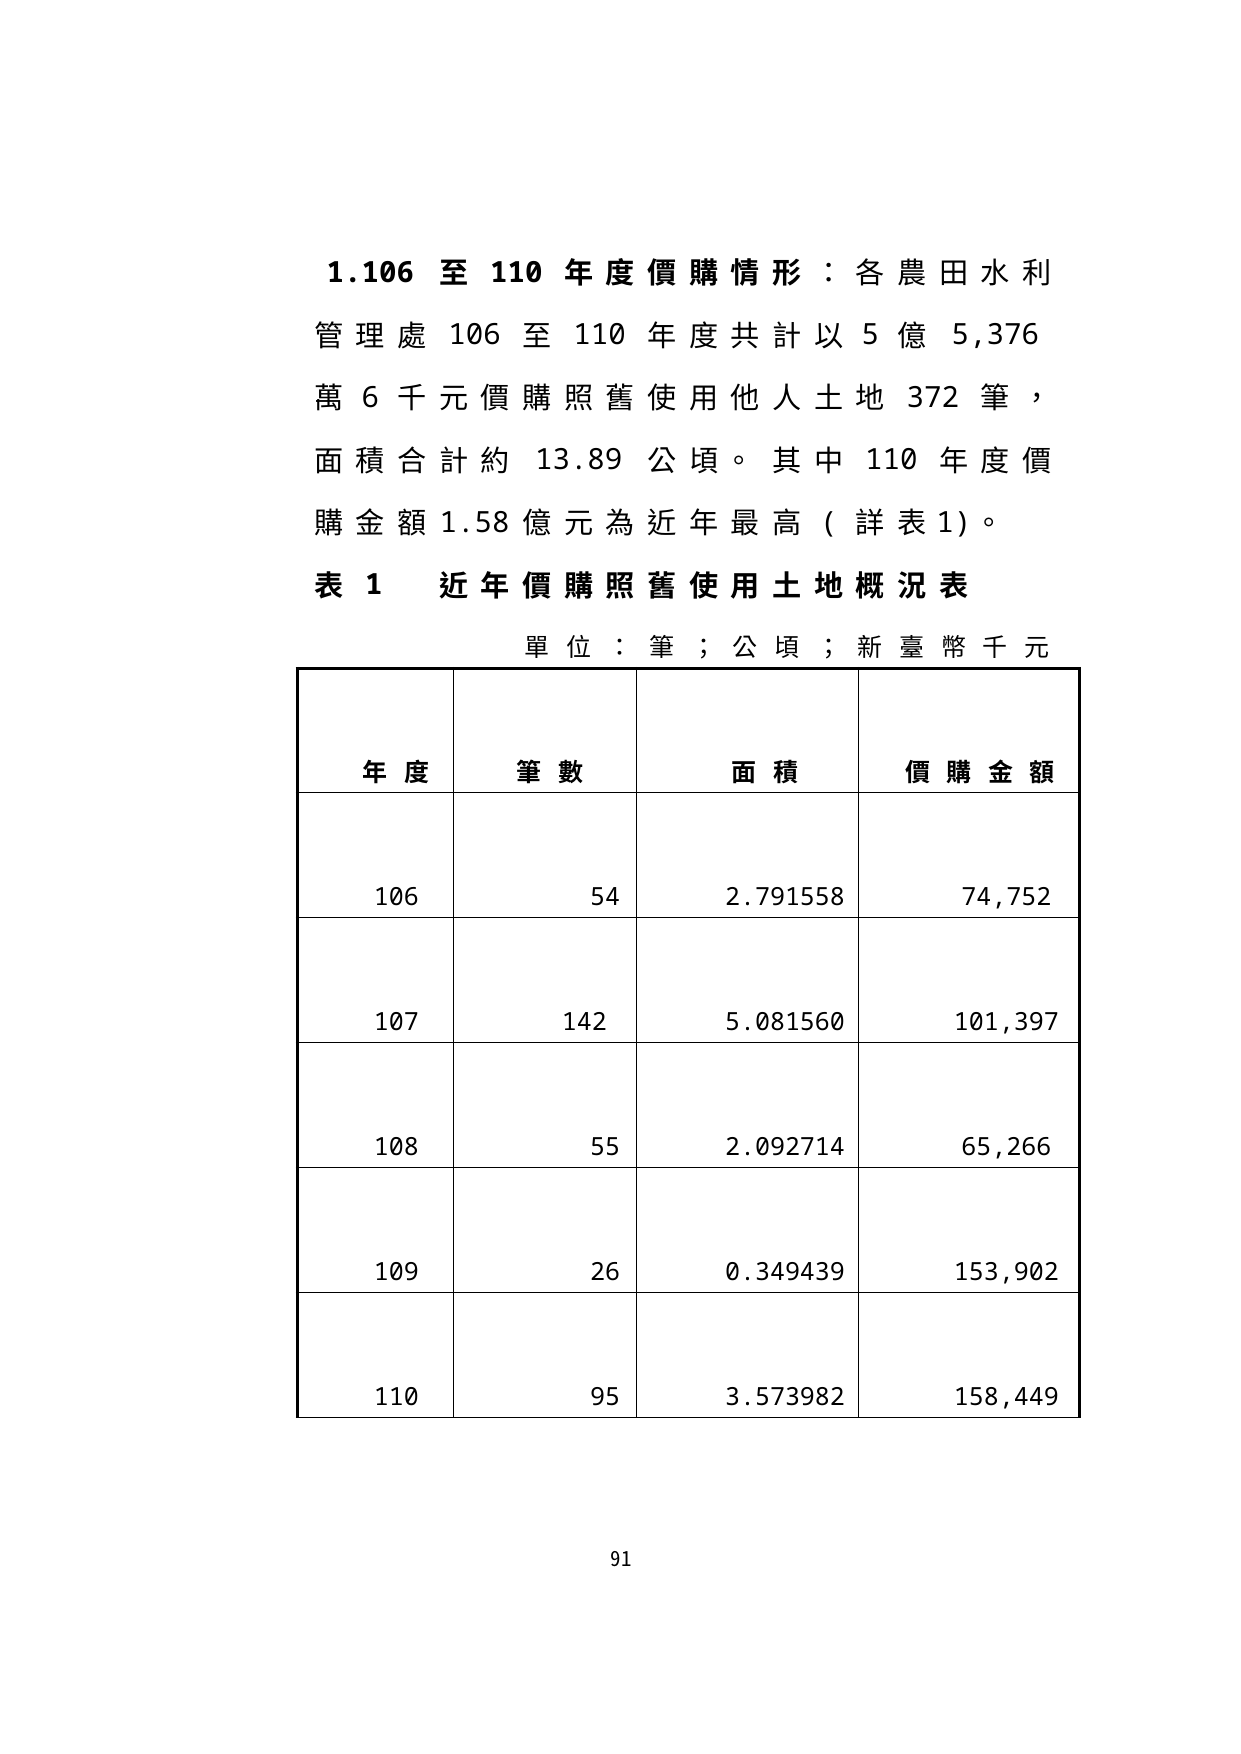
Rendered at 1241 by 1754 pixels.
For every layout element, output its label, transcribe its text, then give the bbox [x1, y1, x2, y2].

table_cell 2.092714 [637, 1043, 858, 1167]
table_cell 109 [299, 1168, 453, 1292]
table_header 年度 [299, 670, 453, 792]
table_header 面積 [637, 670, 858, 792]
text 表1 近年價購照舊使用土地概況表 [286, 542, 1058, 604]
table_cell 95 [454, 1293, 636, 1417]
table_cell 65,266 [859, 1043, 1078, 1167]
table_cell 55 [454, 1043, 636, 1167]
table_cell 5.081560 [637, 918, 858, 1042]
table_cell 0.349439 [637, 1168, 858, 1292]
table_cell 2.791558 [637, 793, 858, 917]
table_cell 110 [299, 1293, 453, 1417]
text 1.106至110年度價購情形：各農田水利管理處106至110年度共計以5億5,376萬6千元價購照舊使用他人土地372筆，面積合計約13.89公頃。其中110年度價購金額1.58億元為近年最高(詳表1)。 [271, 229, 1058, 542]
table_cell 101,397 [859, 918, 1078, 1042]
table_cell 26 [454, 1168, 636, 1292]
table_header 價購金額 [859, 670, 1078, 792]
table_header 筆數 [454, 670, 636, 792]
table_cell 74,752 [859, 793, 1078, 917]
table_cell 158,449 [859, 1293, 1078, 1417]
text 單位：筆；公頃；新臺幣千元 [183, 604, 1058, 667]
table_cell 107 [299, 918, 453, 1042]
table_cell 142 [454, 918, 636, 1042]
table_cell 108 [299, 1043, 453, 1167]
table_cell 3.573982 [637, 1293, 858, 1417]
table_cell 153,902 [859, 1168, 1078, 1292]
table_cell 54 [454, 793, 636, 917]
table_cell 106 [299, 793, 453, 917]
